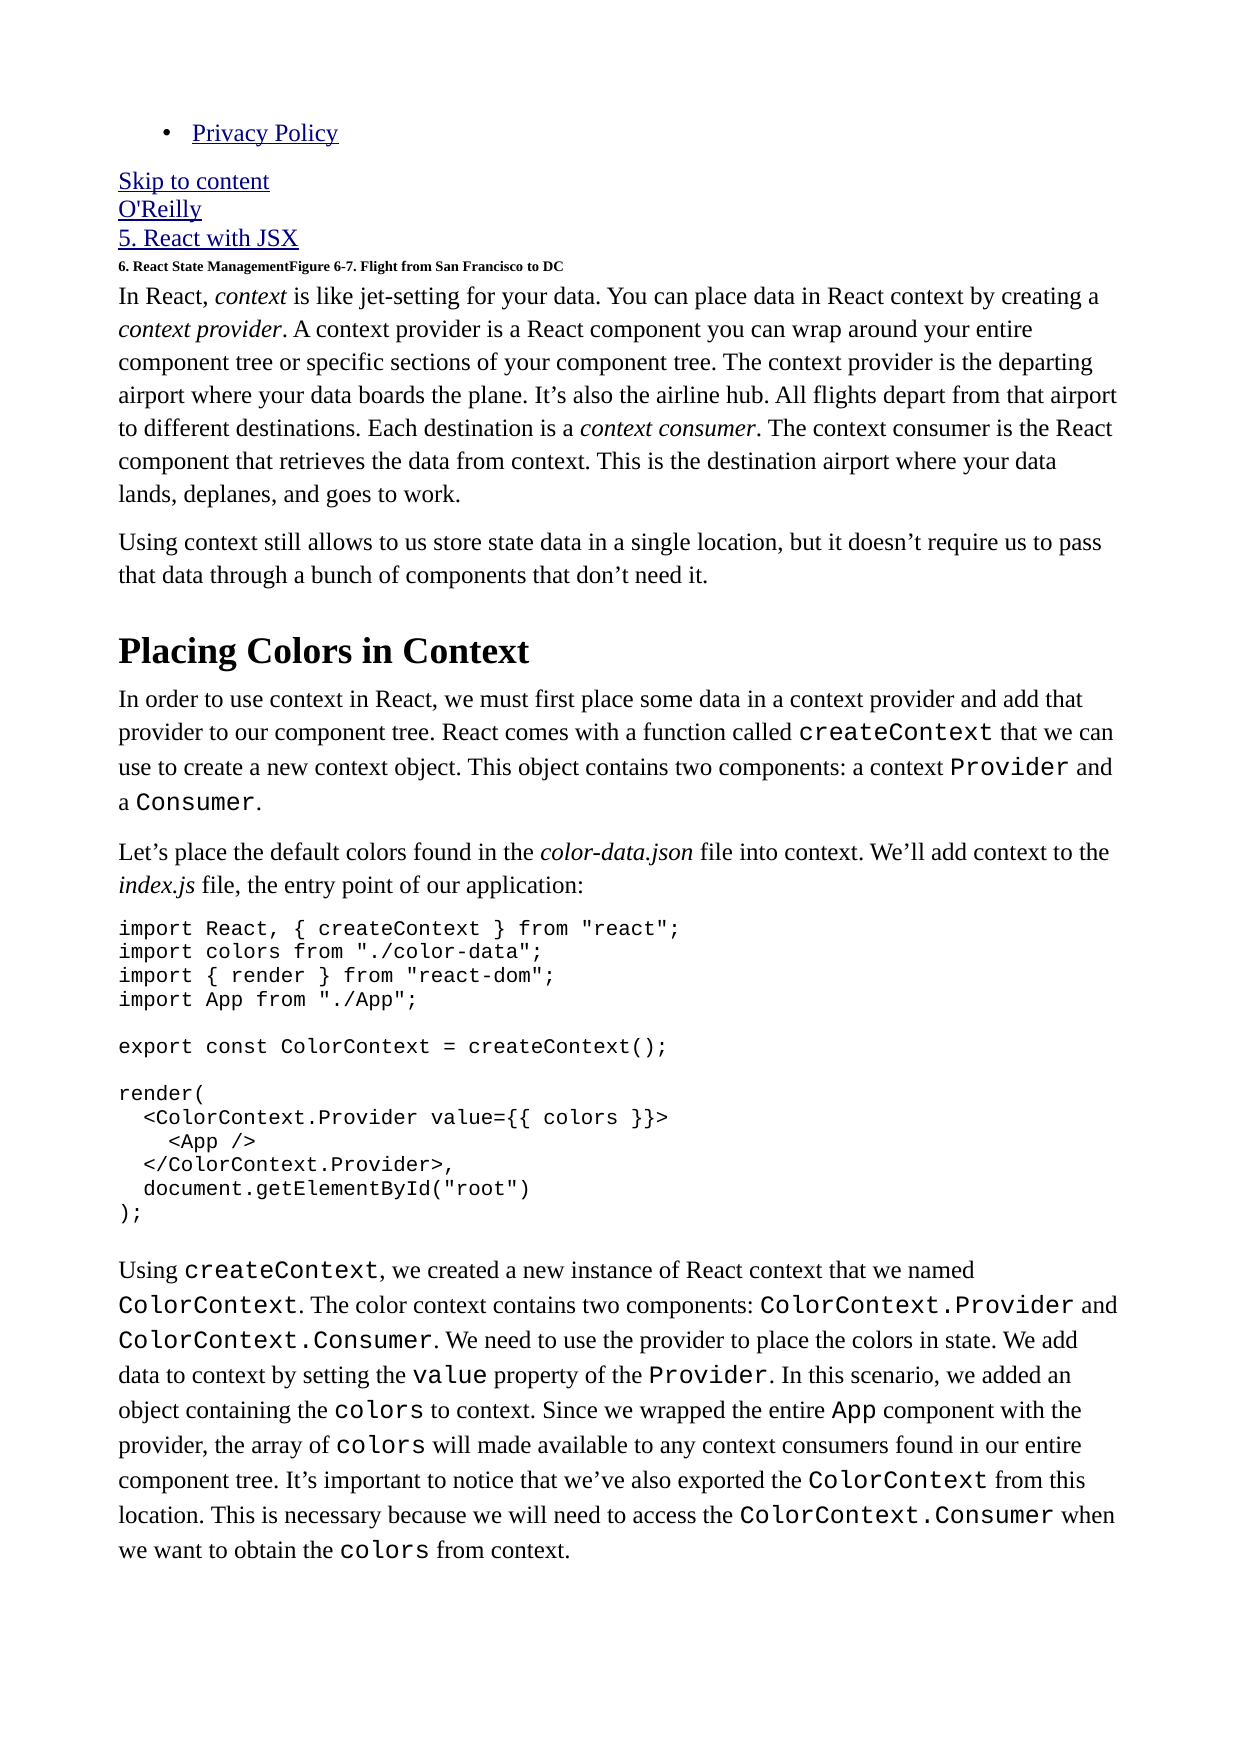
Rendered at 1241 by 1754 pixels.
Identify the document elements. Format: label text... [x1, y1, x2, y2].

text <App /> [118, 1131, 1122, 1154]
text <ColorContext.Provider value={{ colors }}> [118, 1107, 1122, 1131]
text document.getElementById("root") [118, 1178, 1122, 1202]
subtitle Placing Colors in Context [118, 628, 1122, 672]
text export const ColorContext = createContext(); [118, 1036, 1122, 1060]
text import App from "./App"; [118, 989, 1122, 1012]
text Skip to content [118, 166, 1122, 194]
subtitle 6. React State ManagementFigure 6-7. Flight from San Francisco to DC [118, 258, 1122, 275]
text import colors from "./color-data"; [118, 942, 1122, 965]
text 5. React with JSX [118, 223, 1122, 252]
text In React, context is like jet-setting for your data. You can place data in React context by creating a context provider. A context provider is a React component you can wrap around your entire component tree or specific sections of your component tree. The context provider is the departing airport where your data boards the plane. It’s also the airline hub. All flights depart from that airport to different destinations. Each destination is a context consumer. The context consumer is the React component that retrieves the data from context. This is the destination airport where your data lands, deplanes, and goes to work. [118, 281, 1122, 508]
text Using context still allows to us store state data in a single location, but it doesn’t require us to pass that data through a bunch of components that don’t need it. [118, 527, 1122, 589]
text O'Reilly [118, 194, 1122, 223]
text render( [118, 1083, 1122, 1107]
text In order to use context in React, we must first place some data in a context provider and add that provider to our component tree. React comes with a function called createContext that we can use to create a new context object. This object contains two components: a context Provider and a Consumer. [118, 684, 1122, 818]
text import React, { createContext } from "react"; [118, 918, 1122, 942]
text import { render } from "react-dom"; [118, 965, 1122, 989]
text ); [118, 1202, 1122, 1225]
text Using createContext, we created a new instance of React context that we named ColorContext. The color context contains two components: ColorContext.Provider and ColorContext.Consumer. We need to use the provider to place the colors in state. We add data to context by setting the value property of the Provider. In this scenario, we added an object containing the colors to context. Since we wrapped the entire App component with the provider, the array of colors will made available to any context consumers found in our entire component tree. It’s important to notice that we’ve also exported the ColorContext from this location. This is necessary because we will need to access the ColorContext.Consumer when we want to obtain the colors from context. [118, 1255, 1122, 1566]
text </ColorContext.Provider>, [118, 1154, 1122, 1178]
list Privacy Policy [162, 118, 1122, 147]
text Let’s place the default colors found in the color-data.json file into context. We’ll add context to the index.js file, the entry point of our application: [118, 837, 1122, 899]
